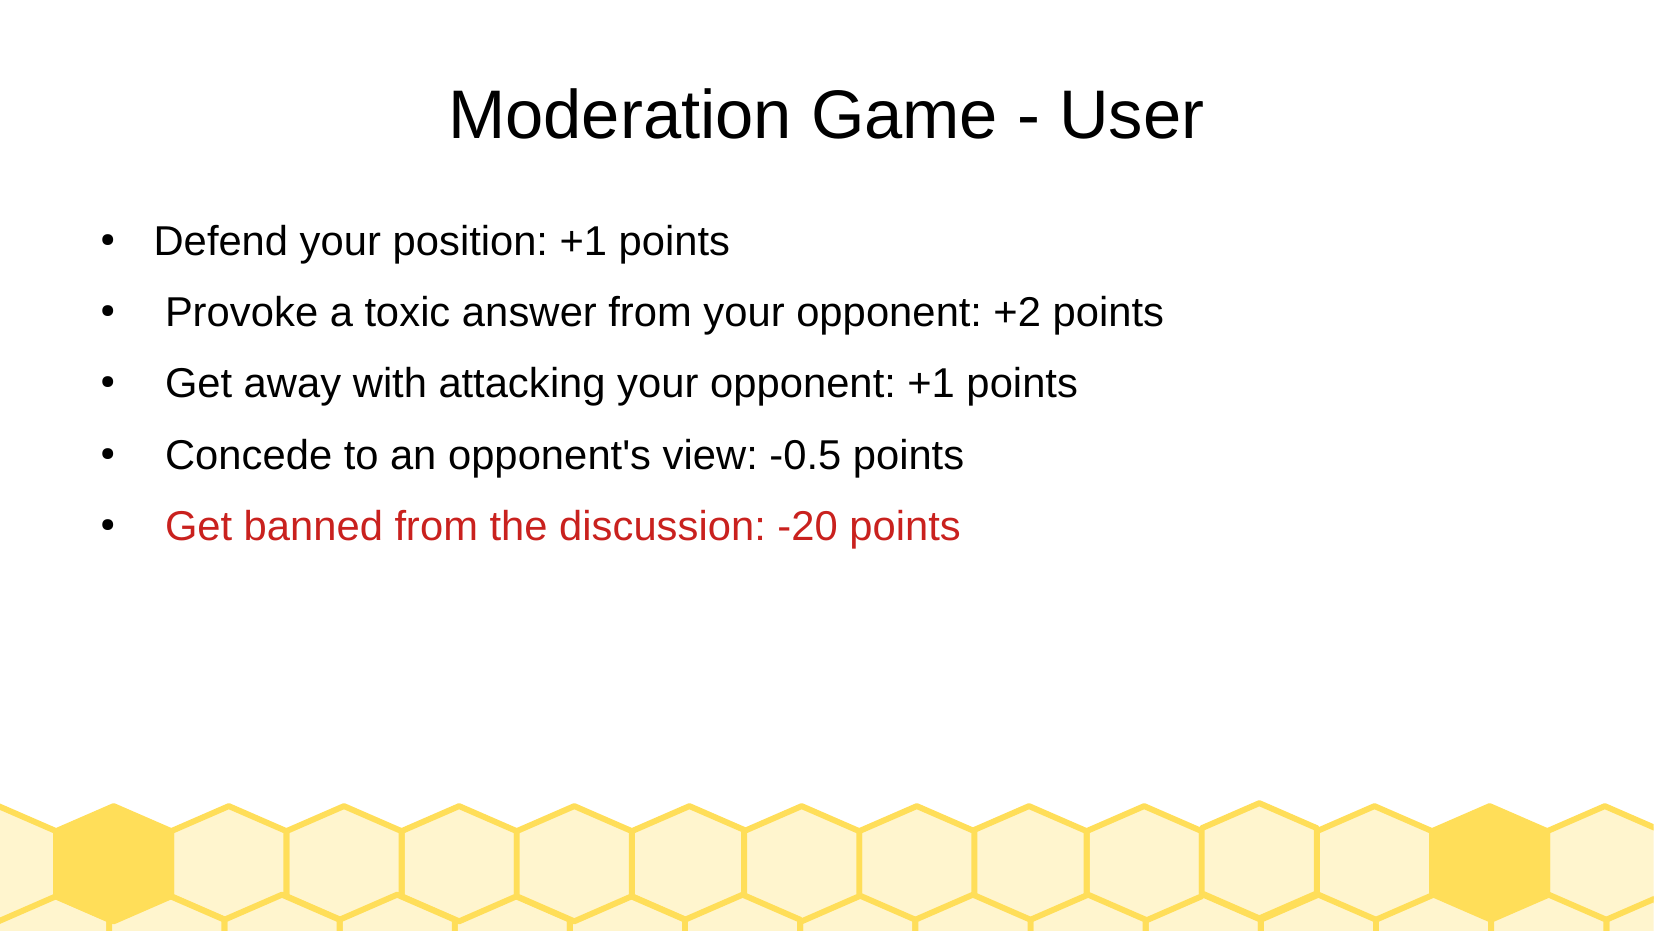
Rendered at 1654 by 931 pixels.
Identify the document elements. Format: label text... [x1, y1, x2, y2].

list Defend your position: +1 points Provoke a toxic answer from your opponent: +2 points Get away with attacking your opponent: +1 points Concede to an opponent's view: -0.5 points Get banned from the discussion: -20 points [82, 217, 1571, 758]
title Moderation Game - User [82, 37, 1571, 193]
